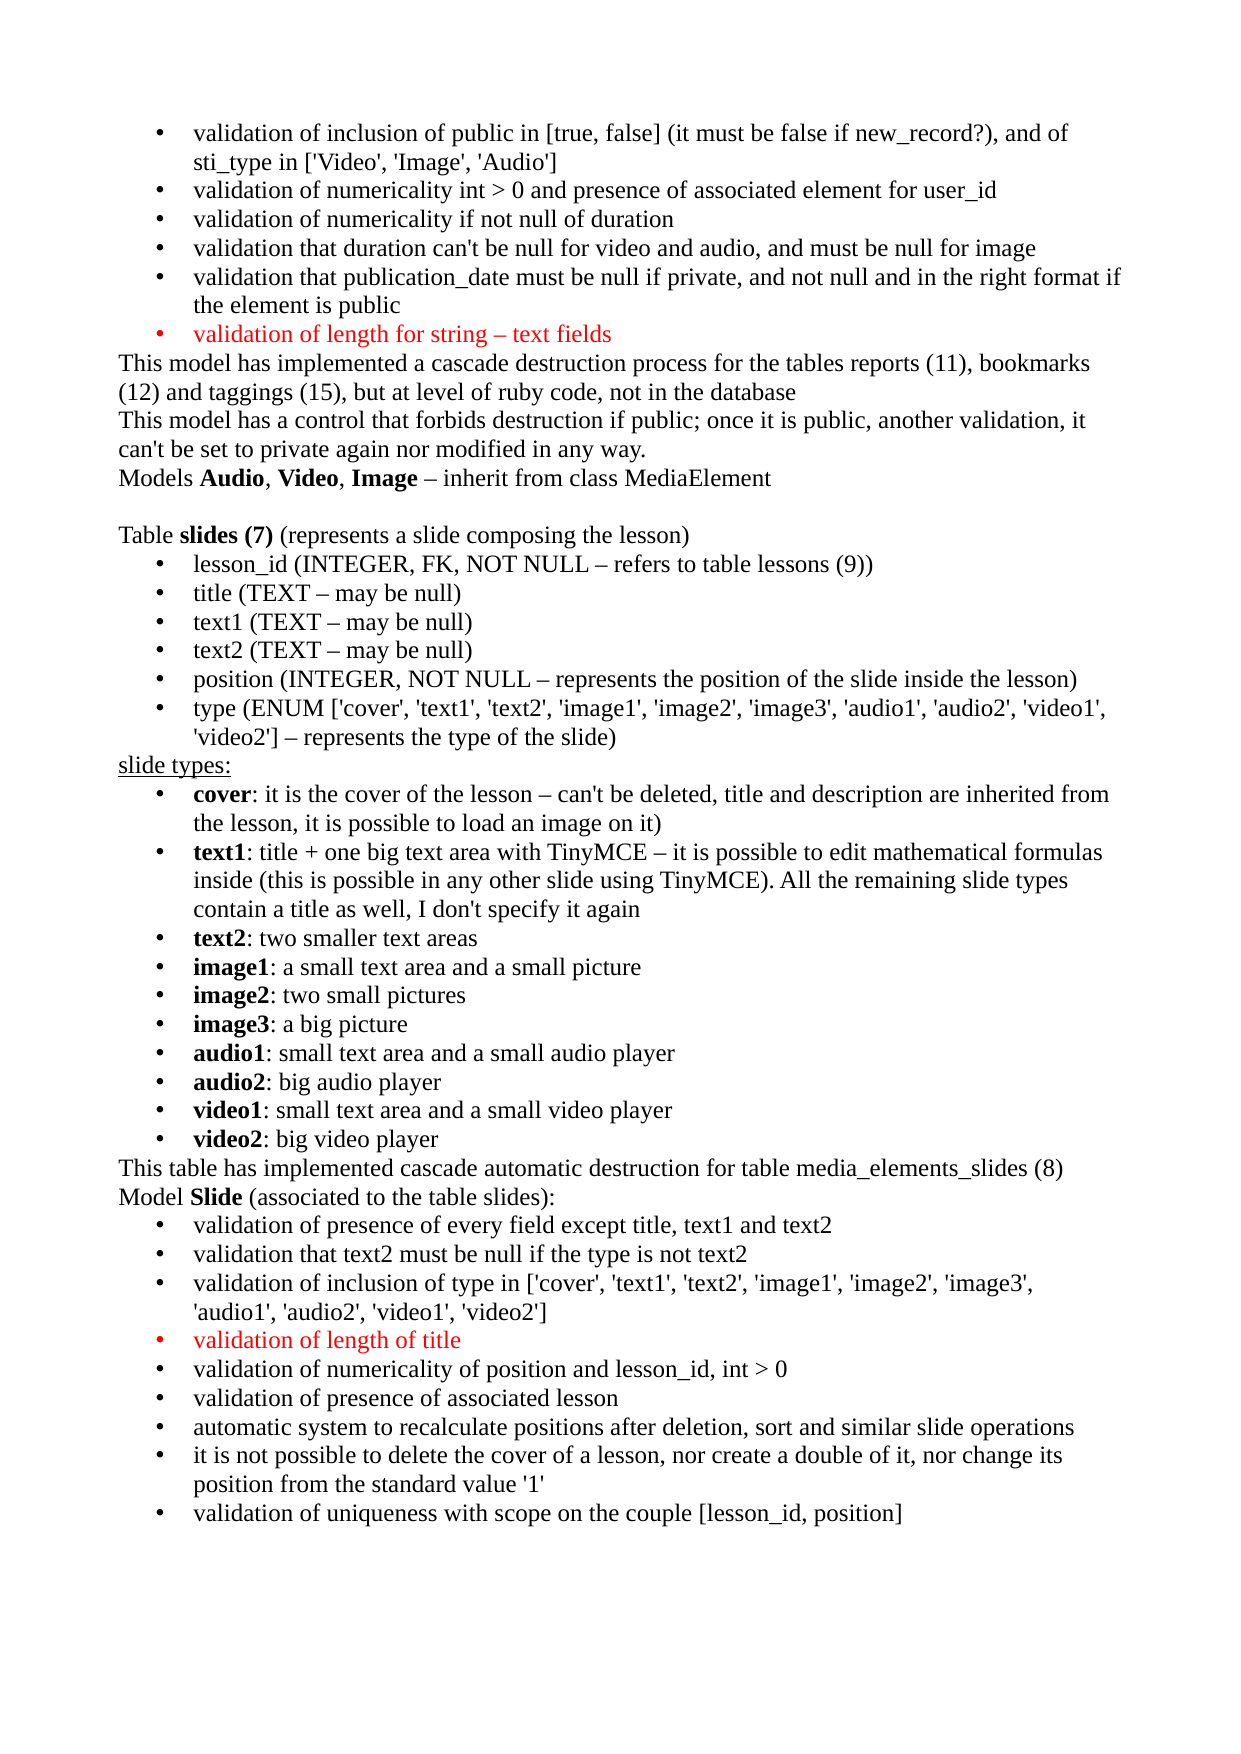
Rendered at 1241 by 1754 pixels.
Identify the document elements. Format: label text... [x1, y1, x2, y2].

list image2: two small pictures [156, 981, 1122, 1009]
list text1: title + one big text area with TinyMCE – it is possible to edit mathematical formulas inside (this is possible in any other slide using TinyMCE). All the remaining slide types contain a title as well, I don't specify it again [156, 837, 1122, 923]
list type (ENUM ['cover', 'text1', 'text2', 'image1', 'image2', 'image3', 'audio1', 'audio2', 'video1', 'video2'] – represents the type of the slide) [156, 693, 1122, 751]
list video2: big video player [156, 1124, 1122, 1153]
list text1 (TEXT – may be null) [156, 607, 1122, 636]
text Model Slide (associated to the table slides): [118, 1182, 1122, 1211]
list cover: it is the cover of the lesson – can't be deleted, title and description are inherited from the lesson, it is possible to load an image on it) [156, 779, 1122, 837]
list validation of uniqueness with scope on the couple [lesson_id, position] [156, 1498, 1122, 1527]
list validation of numericality if not null of duration [156, 204, 1122, 233]
text This model has a control that forbids destruction if public; once it is public, another validation, it can't be set to private again nor modified in any way. [118, 406, 1122, 463]
list it is not possible to delete the cover of a lesson, nor create a double of it, nor change its position from the standard value '1' [156, 1441, 1122, 1498]
list validation of length for string – text fields [156, 319, 1122, 348]
list validation of inclusion of public in [true, false] (it must be false if new_record?), and of sti_type in ['Video', 'Image', 'Audio'] [156, 118, 1122, 176]
list validation that text2 must be null if the type is not text2 [156, 1239, 1122, 1268]
list validation of presence of associated lesson [156, 1383, 1122, 1412]
list lesson_id (INTEGER, FK, NOT NULL – refers to table lessons (9)) [156, 549, 1122, 578]
list validation of numericality int > 0 and presence of associated element for user_id [156, 176, 1122, 204]
list position (INTEGER, NOT NULL – represents the position of the slide inside the lesson) [156, 664, 1122, 693]
list video1: small text area and a small video player [156, 1096, 1122, 1124]
list title (TEXT – may be null) [156, 578, 1122, 607]
text slide types: [118, 751, 1122, 779]
list validation that publication_date must be null if private, and not null and in the right format if the element is public [156, 262, 1122, 319]
text Table slides (7) (represents a slide composing the lesson) [118, 521, 1122, 549]
text Models Audio, Video, Image – inherit from class MediaElement [118, 463, 1122, 492]
list image3: a big picture [156, 1009, 1122, 1038]
list text2 (TEXT – may be null) [156, 636, 1122, 664]
text This model has implemented a cascade destruction process for the tables reports (11), bookmarks (12) and taggings (15), but at level of ruby code, not in the database [118, 348, 1122, 406]
list audio1: small text area and a small audio player [156, 1038, 1122, 1067]
list automatic system to recalculate positions after deletion, sort and similar slide operations [156, 1412, 1122, 1441]
list validation of numericality of position and lesson_id, int > 0 [156, 1354, 1122, 1383]
list image1: a small text area and a small picture [156, 952, 1122, 981]
list validation of presence of every field except title, text1 and text2 [156, 1211, 1122, 1239]
text This table has implemented cascade automatic destruction for table media_elements_slides (8) [118, 1153, 1122, 1182]
list validation of inclusion of type in ['cover', 'text1', 'text2', 'image1', 'image2', 'image3', 'audio1', 'audio2', 'video1', 'video2'] [156, 1268, 1122, 1326]
list validation of length of title [156, 1326, 1122, 1354]
list text2: two smaller text areas [156, 923, 1122, 952]
list audio2: big audio player [156, 1067, 1122, 1096]
list validation that duration can't be null for video and audio, and must be null for image [156, 233, 1122, 262]
